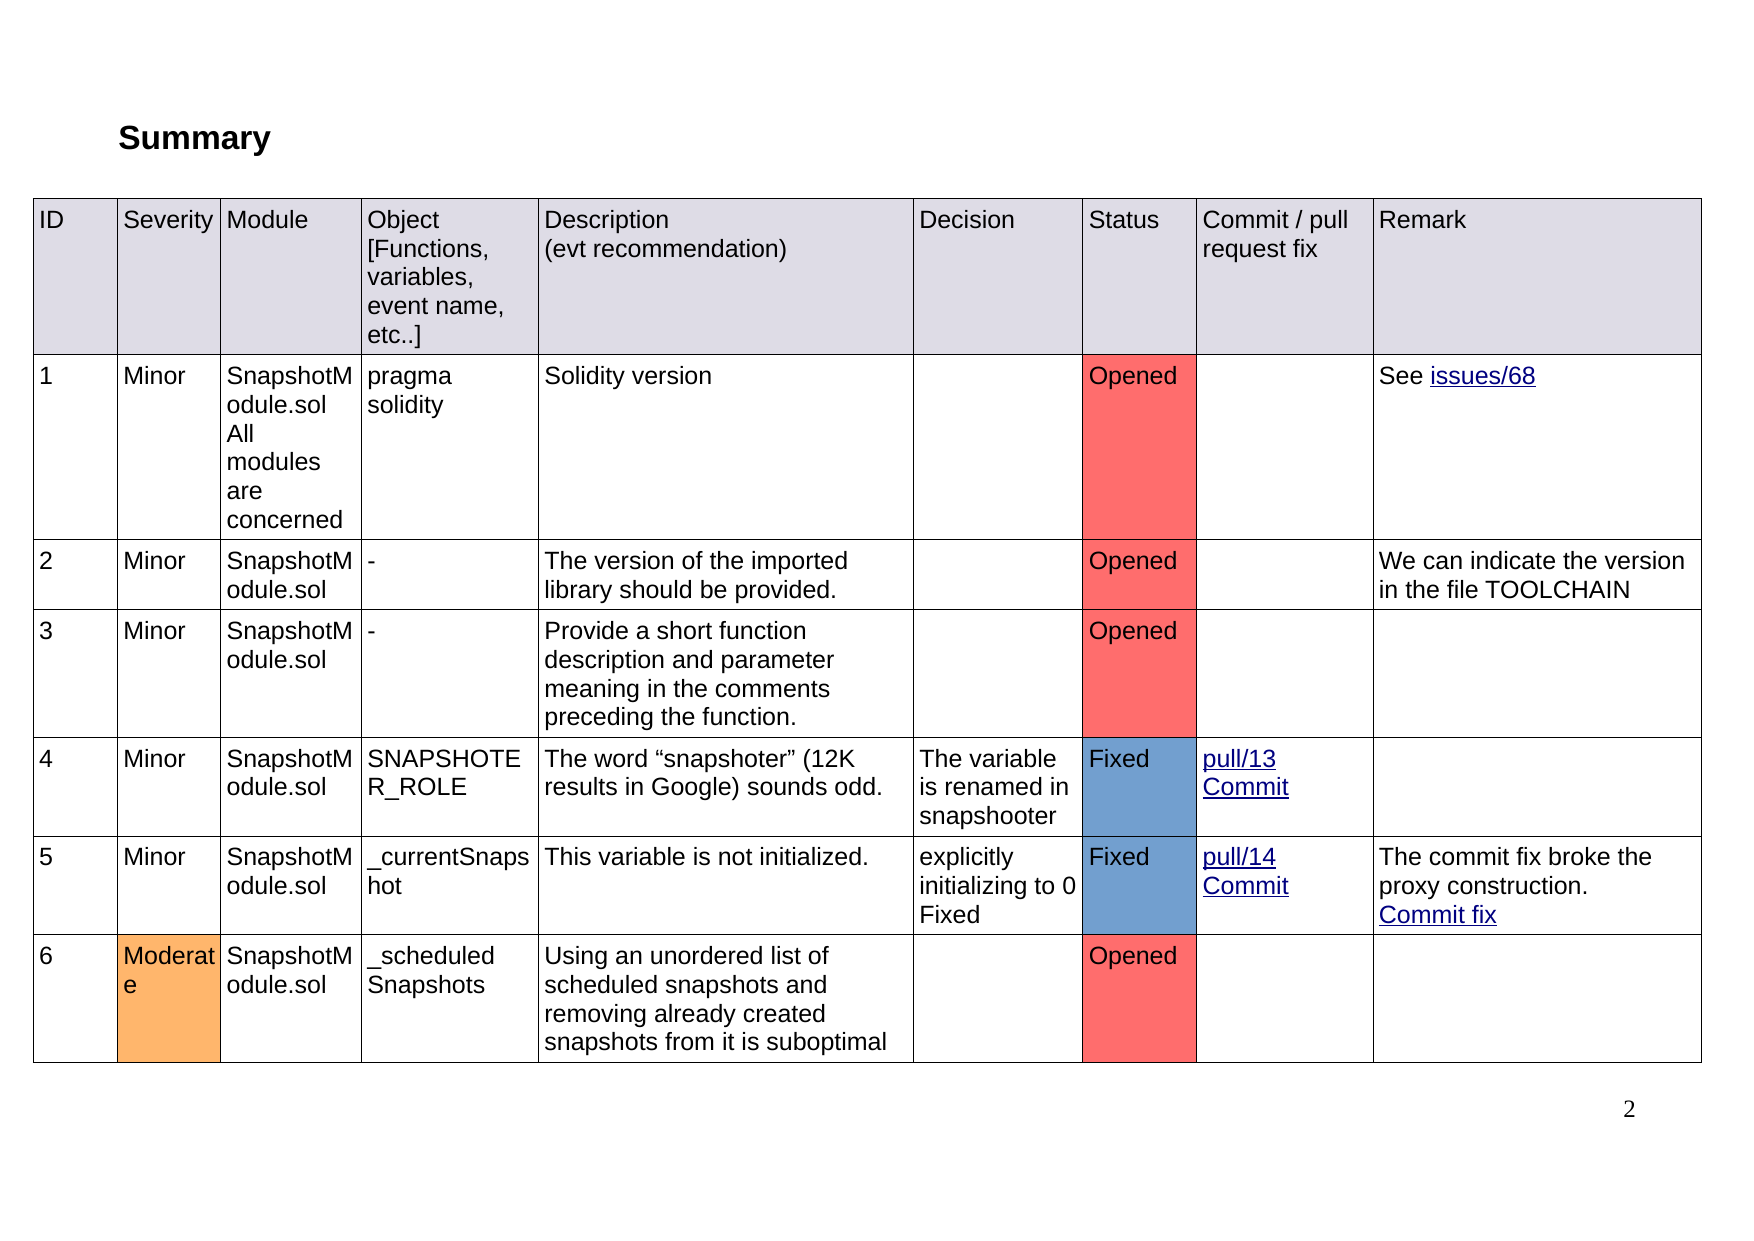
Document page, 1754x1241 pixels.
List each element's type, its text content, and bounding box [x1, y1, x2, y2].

table_cell Minor [118, 738, 220, 836]
table_cell 4 [34, 738, 117, 836]
table_cell [1374, 935, 1701, 1062]
table_cell SnapshotModule.sol [221, 540, 361, 609]
table_cell [914, 610, 1082, 737]
table_cell Using an unordered list of scheduled snapshots and removing already created snapshots from it is suboptimal [539, 935, 913, 1062]
table_cell Minor [118, 610, 220, 737]
table_cell Minor [118, 355, 220, 539]
table_cell - [362, 610, 538, 737]
table_cell SnapshotModule.sol [221, 935, 361, 1062]
table_cell [1197, 610, 1373, 737]
table_cell 5 [34, 837, 117, 934]
table_cell 3 [34, 610, 117, 737]
table_cell See issues/68 [1374, 355, 1701, 539]
table_cell Fixed [1083, 738, 1196, 836]
table_cell 2 [34, 540, 117, 609]
table_cell _scheduled Snapshots [362, 935, 538, 1062]
table_header Description (evt recommendation) [539, 199, 913, 354]
table_cell pull/14 Commit [1197, 837, 1373, 934]
subtitle Summary [118, 118, 1635, 157]
table_header Severity [118, 199, 220, 354]
table_cell explicitly initializing to 0 Fixed [914, 837, 1082, 934]
table_header Decision [914, 199, 1082, 354]
table_cell The variable is renamed in snapshooter [914, 738, 1082, 836]
table_cell _currentSnapshot [362, 837, 538, 934]
table_cell [1197, 540, 1373, 609]
table_cell Minor [118, 837, 220, 934]
table_cell SNAPSHOTER_ROLE [362, 738, 538, 836]
table_cell 6 [34, 935, 117, 1062]
table_cell Opened [1083, 935, 1196, 1062]
table_cell SnapshotModule.sol [221, 610, 361, 737]
table_cell [914, 355, 1082, 539]
table_cell Moderate [118, 935, 220, 1062]
table_cell The word “snapshoter” (12K results in Google) sounds odd. [539, 738, 913, 836]
table_cell Opened [1083, 355, 1196, 539]
table_cell We can indicate the version in the file TOOLCHAIN [1374, 540, 1701, 609]
table_cell [914, 935, 1082, 1062]
table_cell Opened [1083, 540, 1196, 609]
table_header Commit / pull request fix [1197, 199, 1373, 354]
table_cell pragma solidity [362, 355, 538, 539]
table_cell SnapshotModule.sol [221, 837, 361, 934]
table_cell SnapshotModule.sol [221, 738, 361, 836]
table_cell Opened [1083, 610, 1196, 737]
table_cell Minor [118, 540, 220, 609]
table_cell This variable is not initialized. [539, 837, 913, 934]
table_cell Solidity version [539, 355, 913, 539]
table_cell [1374, 738, 1701, 836]
table_cell [1197, 355, 1373, 539]
table_header Remark [1374, 199, 1701, 354]
table_cell 1 [34, 355, 117, 539]
table_cell - [362, 540, 538, 609]
table_cell The version of the imported library should be provided. [539, 540, 913, 609]
table_header ID [34, 199, 117, 354]
table_cell Fixed [1083, 837, 1196, 934]
table_cell [1197, 935, 1373, 1062]
table_header Object [Functions, variables, event name, etc..] [362, 199, 538, 354]
table_header Status [1083, 199, 1196, 354]
table_cell [1374, 610, 1701, 737]
table_cell Provide a short function description and parameter meaning in the comments preceding the function. [539, 610, 913, 737]
table_header Module [221, 199, 361, 354]
table_cell pull/13 Commit [1197, 738, 1373, 836]
table_cell [914, 540, 1082, 609]
table_cell The commit fix broke the proxy construction. Commit fix [1374, 837, 1701, 934]
table_cell SnapshotModule.sol All modules are concerned [221, 355, 361, 539]
